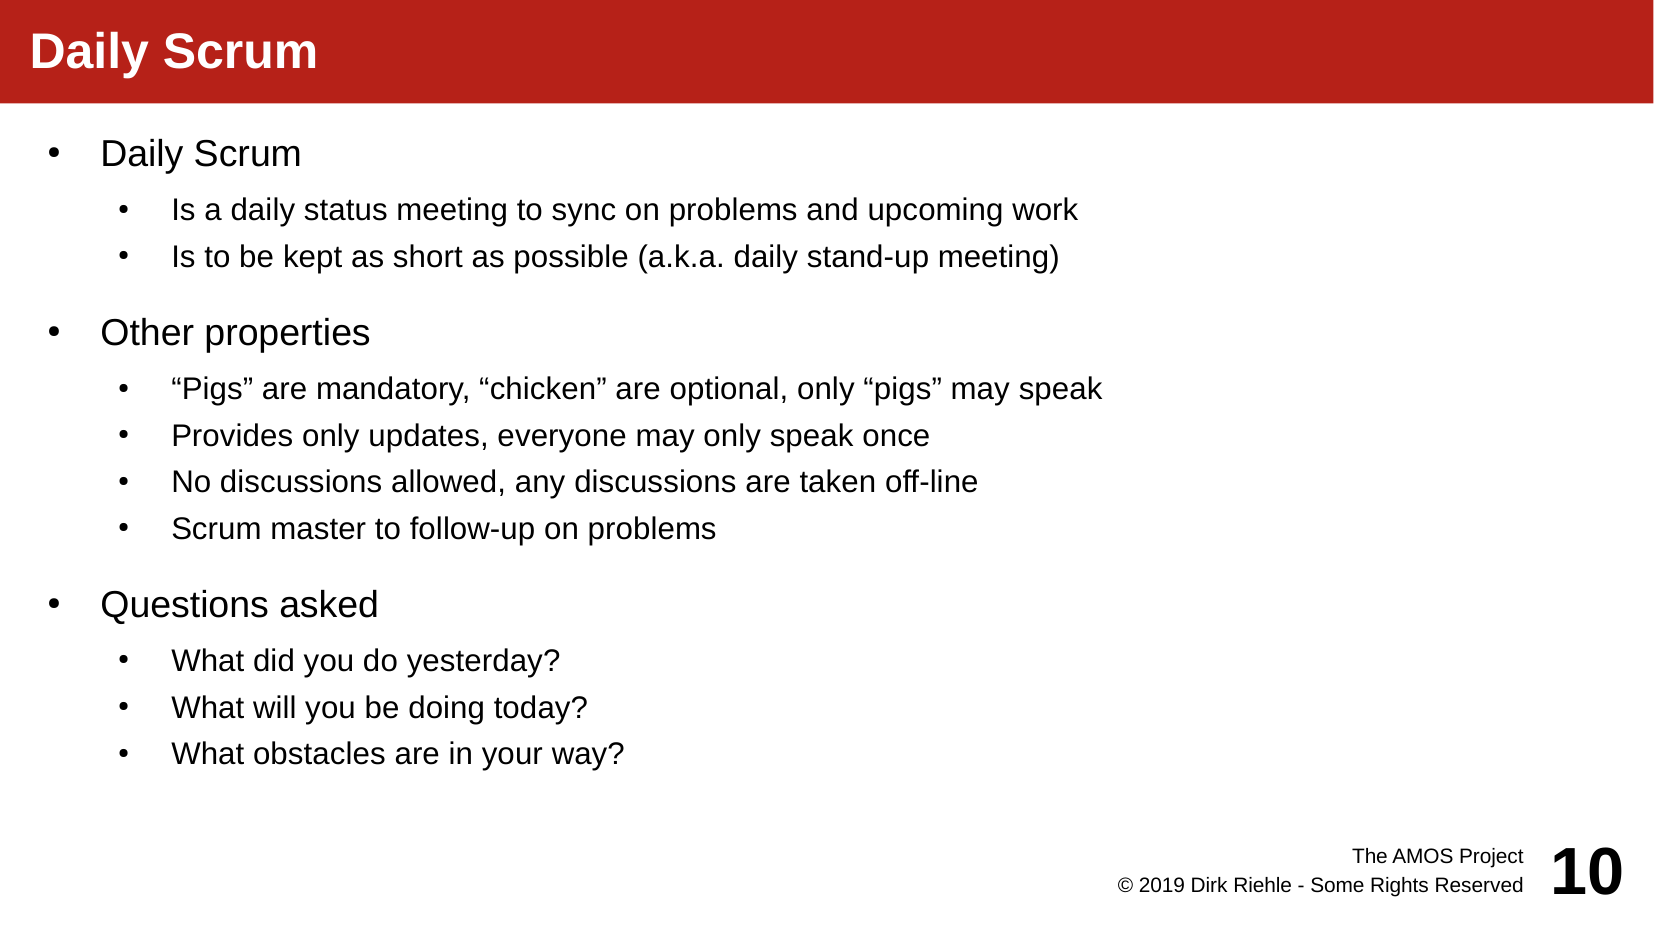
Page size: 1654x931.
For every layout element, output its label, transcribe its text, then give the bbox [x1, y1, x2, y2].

list Daily Scrum Is a daily status meeting to sync on problems and upcoming work Is to be kept as short as possible (a.k.a. daily stand-up meeting) Other properties “Pigs” are mandatory, “chicken” are optional, only “pigs” may speak Provides only updates, everyone may only speak once No discussions allowed, any discussions are taken off-line Scrum master to follow-up on problems Questions asked What did you do yesterday? What will you be doing today? What obstacles are in your way? [29, 132, 1625, 798]
title Daily Scrum [0, 0, 1654, 104]
